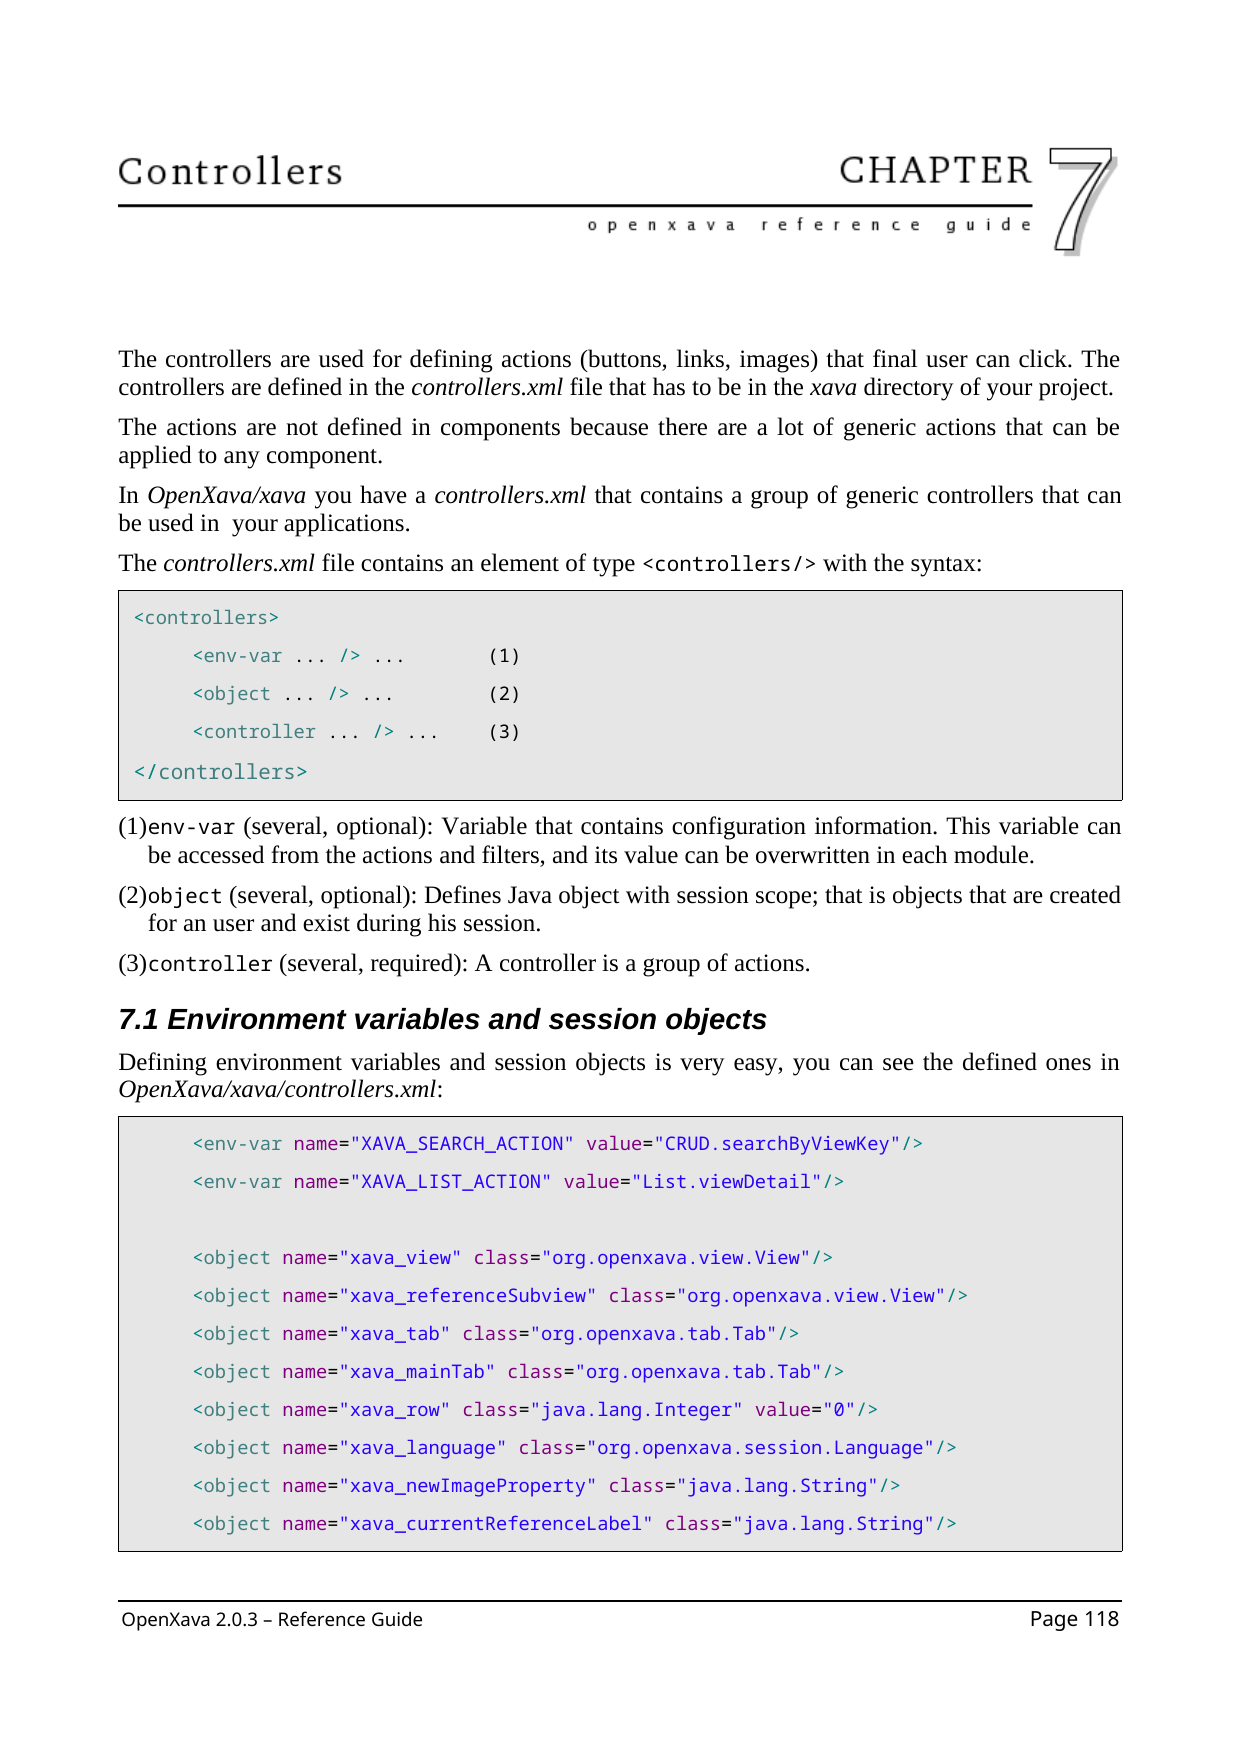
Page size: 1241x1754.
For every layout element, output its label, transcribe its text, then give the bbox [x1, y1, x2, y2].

list controller (several, required): A controller is a group of actions. [118, 949, 1122, 978]
text The controllers are used for defining actions (buttons, links, images) that final user can click. The controllers are defined in the controllers.xml file that has to be in the xava directory of your project. [118, 345, 1122, 401]
text The actions are not defined in components because there are a lot of generic actions that can be applied to any component. [118, 413, 1122, 469]
text <env-var name="XAVA_SEARCH_ACTION" value="CRUD.searchByViewKey"/> [119, 1117, 1122, 1154]
text Defining environment variables and session objects is very easy, you can see the defined ones in OpenXava/xava/controllers.xml: [118, 1048, 1122, 1103]
picture [118, 118, 1122, 288]
text <object name="xava_view" class="org.openxava.view.View"/> [119, 1230, 1122, 1268]
subtitle Environment variables and session objects [118, 1003, 1122, 1035]
text <object ... /> ... (2) [119, 666, 1122, 704]
text <controller ... /> ... (3) [119, 704, 1122, 742]
text <object name="xava_tab" class="org.openxava.tab.Tab"/> [119, 1306, 1122, 1344]
subtitle Controllers [118, 288, 1122, 293]
text <env-var name="XAVA_LIST_ACTION" value="List.viewDetail"/> [119, 1154, 1122, 1192]
text <object name="xava_newImageProperty" class="java.lang.String"/> [119, 1458, 1122, 1496]
text <object name="xava_language" class="org.openxava.session.Language"/> [119, 1420, 1122, 1458]
text <controllers> [119, 591, 1122, 628]
text <env-var ... /> ... (1) [119, 628, 1122, 666]
text <object name="xava_row" class="java.lang.Integer" value="0"/> [119, 1382, 1122, 1420]
text In OpenXava/xava you have a controllers.xml that contains a group of generic controllers that can be used in your applications. [118, 481, 1122, 537]
list env-var (several, optional): Variable that contains configuration information. This variable can be accessed from the actions and filters, and its value can be overwritten in each module. [118, 812, 1122, 868]
text <object name="xava_referenceSubview" class="org.openxava.view.View"/> [119, 1268, 1122, 1306]
text <object name="xava_mainTab" class="org.openxava.tab.Tab"/> [119, 1344, 1122, 1382]
text <object name="xava_currentReferenceLabel" class="java.lang.String"/> [119, 1496, 1122, 1551]
text The controllers.xml file contains an element of type <controllers/> with the syntax: [118, 549, 1122, 577]
list object (several, optional): Defines Java object with session scope; that is objects that are created for an user and exist during his session. [118, 881, 1122, 937]
text </controllers> [119, 742, 1122, 800]
